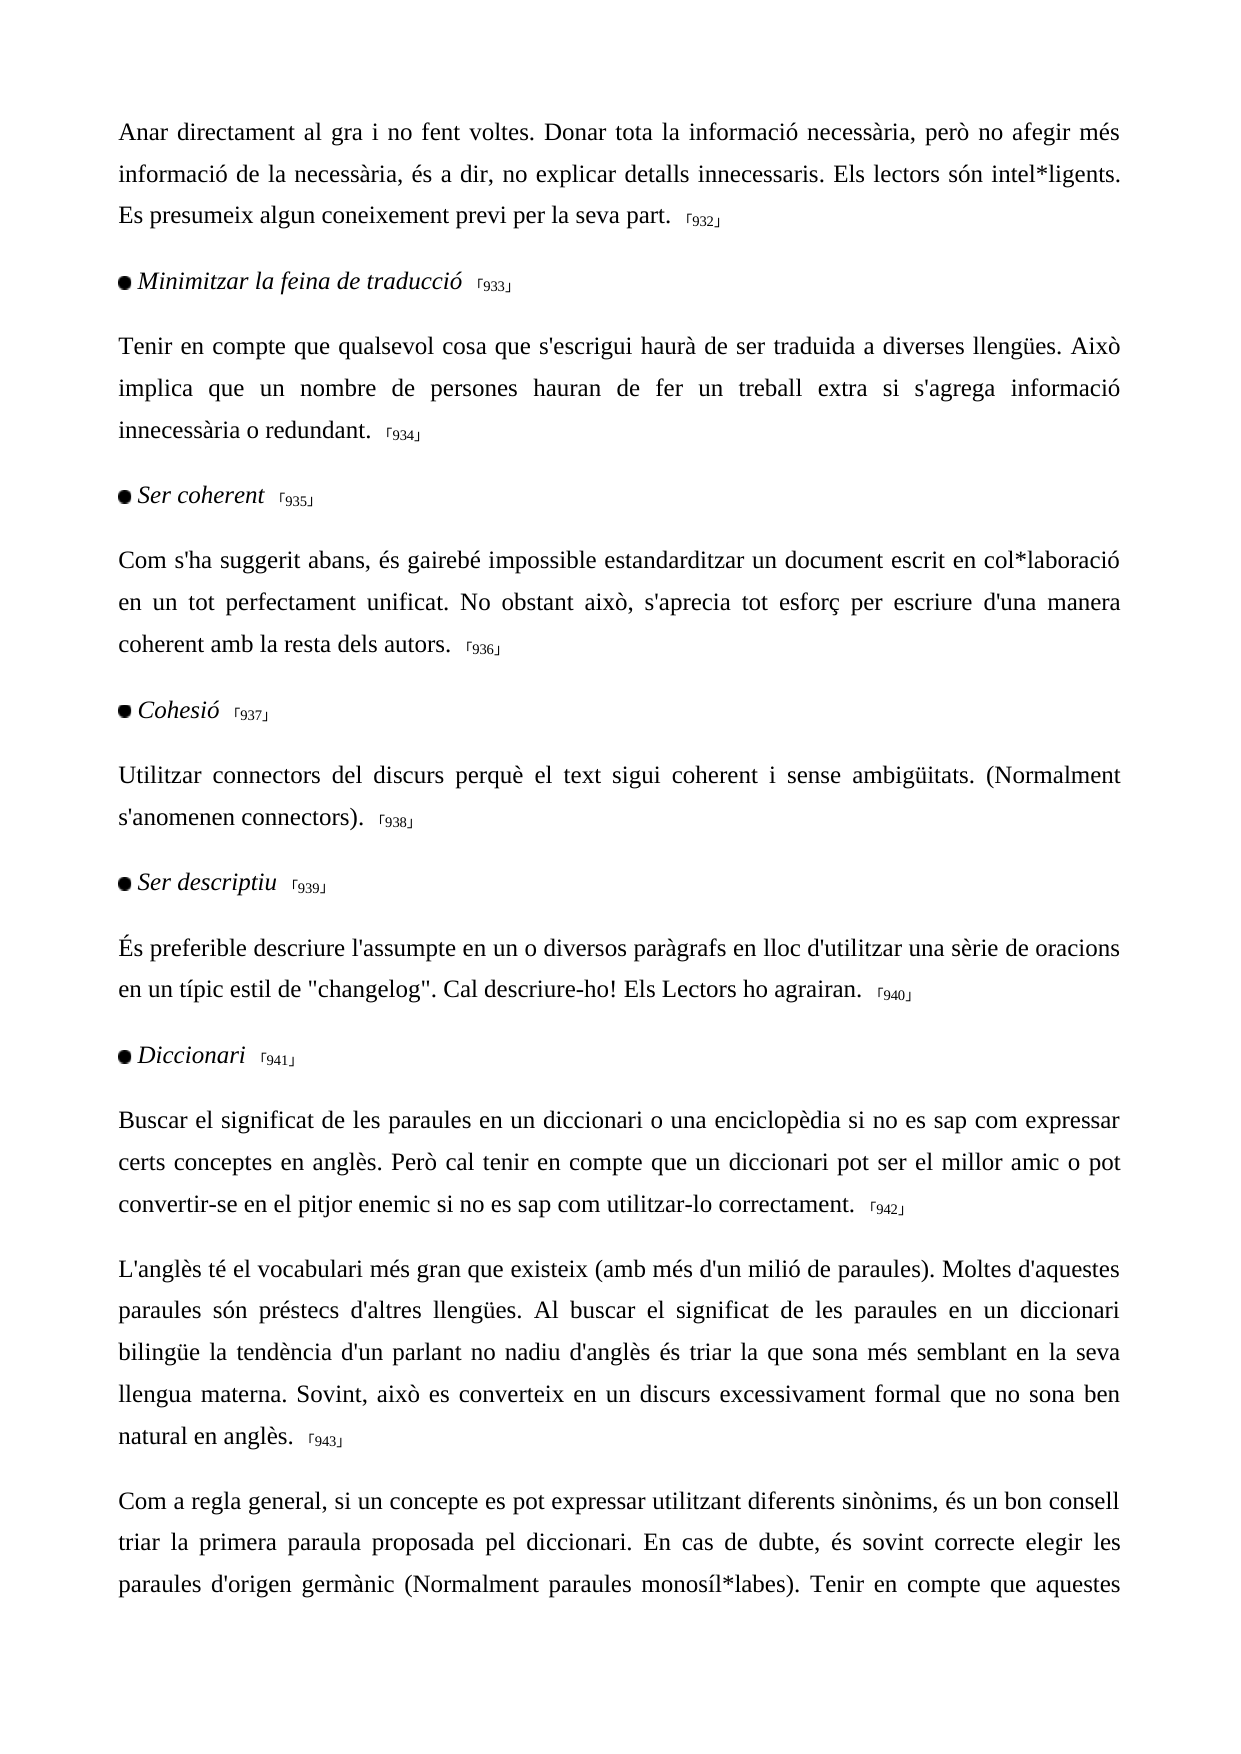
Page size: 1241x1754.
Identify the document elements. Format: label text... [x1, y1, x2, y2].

picture [118, 490, 132, 504]
text Com s'ha suggerit abans, és gairebé impossible estandarditzar un document escrit en col*laboració en un tot perfectament unificat. No obstant això, s'aprecia tot esforç per escriure d'una manera coherent amb la resta dels autors. 「936」 [118, 547, 1122, 658]
text És preferible descriure l'assumpte en un o diversos paràgrafs en lloc d'utilitzar una sèrie de oracions en un típic estil de "changelog". Cal descriure-ho! Els Lectors ho agrairan. 「940」 [118, 934, 1122, 1003]
picture [118, 705, 132, 718]
text Anar directament al gra i no fent voltes. Donar tota la informació necessària, però no afegir més informació de la necessària, és a dir, no explicar detalls innecessaris. Els lectors són intel*ligents. Es presumeix algun coneixement previ per la seva part. 「932」 [118, 118, 1122, 229]
text Ser coherent 「935」 [118, 481, 1122, 509]
text Buscar el significat de les paraules en un diccionari o una enciclopèdia si no es sap com expressar certs conceptes en anglès. Però cal tenir en compte que un diccionari pot ser el millor amic o pot convertir-se en el pitjor enemic si no es sap com utilitzar-lo correctament. 「942」 [118, 1106, 1122, 1218]
text L'anglès té el vocabulari més gran que existeix (amb més d'un milió de paraules). Moltes d'aquestes paraules són préstecs d'altres llengües. Al buscar el significat de les paraules en un diccionari bilingüe la tendència d'un parlant no nadiu d'anglès és triar la que sona més semblant en la seva llengua materna. Sovint, això es converteix en un discurs excessivament formal que no sona ben natural en anglès. 「943」 [118, 1255, 1122, 1449]
text Tenir en compte que qualsevol cosa que s'escrigui haurà de ser traduida a diverses llengües. Això implica que un nombre de persones hauran de fer un treball extra si s'agrega informació innecessària o redundant. 「934」 [118, 332, 1122, 444]
picture [118, 276, 132, 290]
text Utilitzar connectors del discurs perquè el text sigui coherent i sense ambigüitats. (Normalment s'anomenen connectors). 「938」 [118, 761, 1122, 831]
text Minimitzar la feina de traducció 「933」 [118, 267, 1122, 295]
text Ser descriptiu 「939」 [118, 868, 1122, 896]
text Cohesió 「937」 [118, 695, 1122, 723]
picture [118, 1050, 132, 1064]
text Com a regla general, si un concepte es pot expressar utilitzant diferents sinònims, és un bon consell triar la primera paraula proposada pel diccionari. En cas de dubte, és sovint correcte elegir les paraules d'origen germànic (Normalment paraules monosíl*labes). Tenir en compte que aquestes [118, 1487, 1122, 1598]
text Diccionari 「941」 [118, 1041, 1122, 1069]
picture [118, 877, 132, 891]
